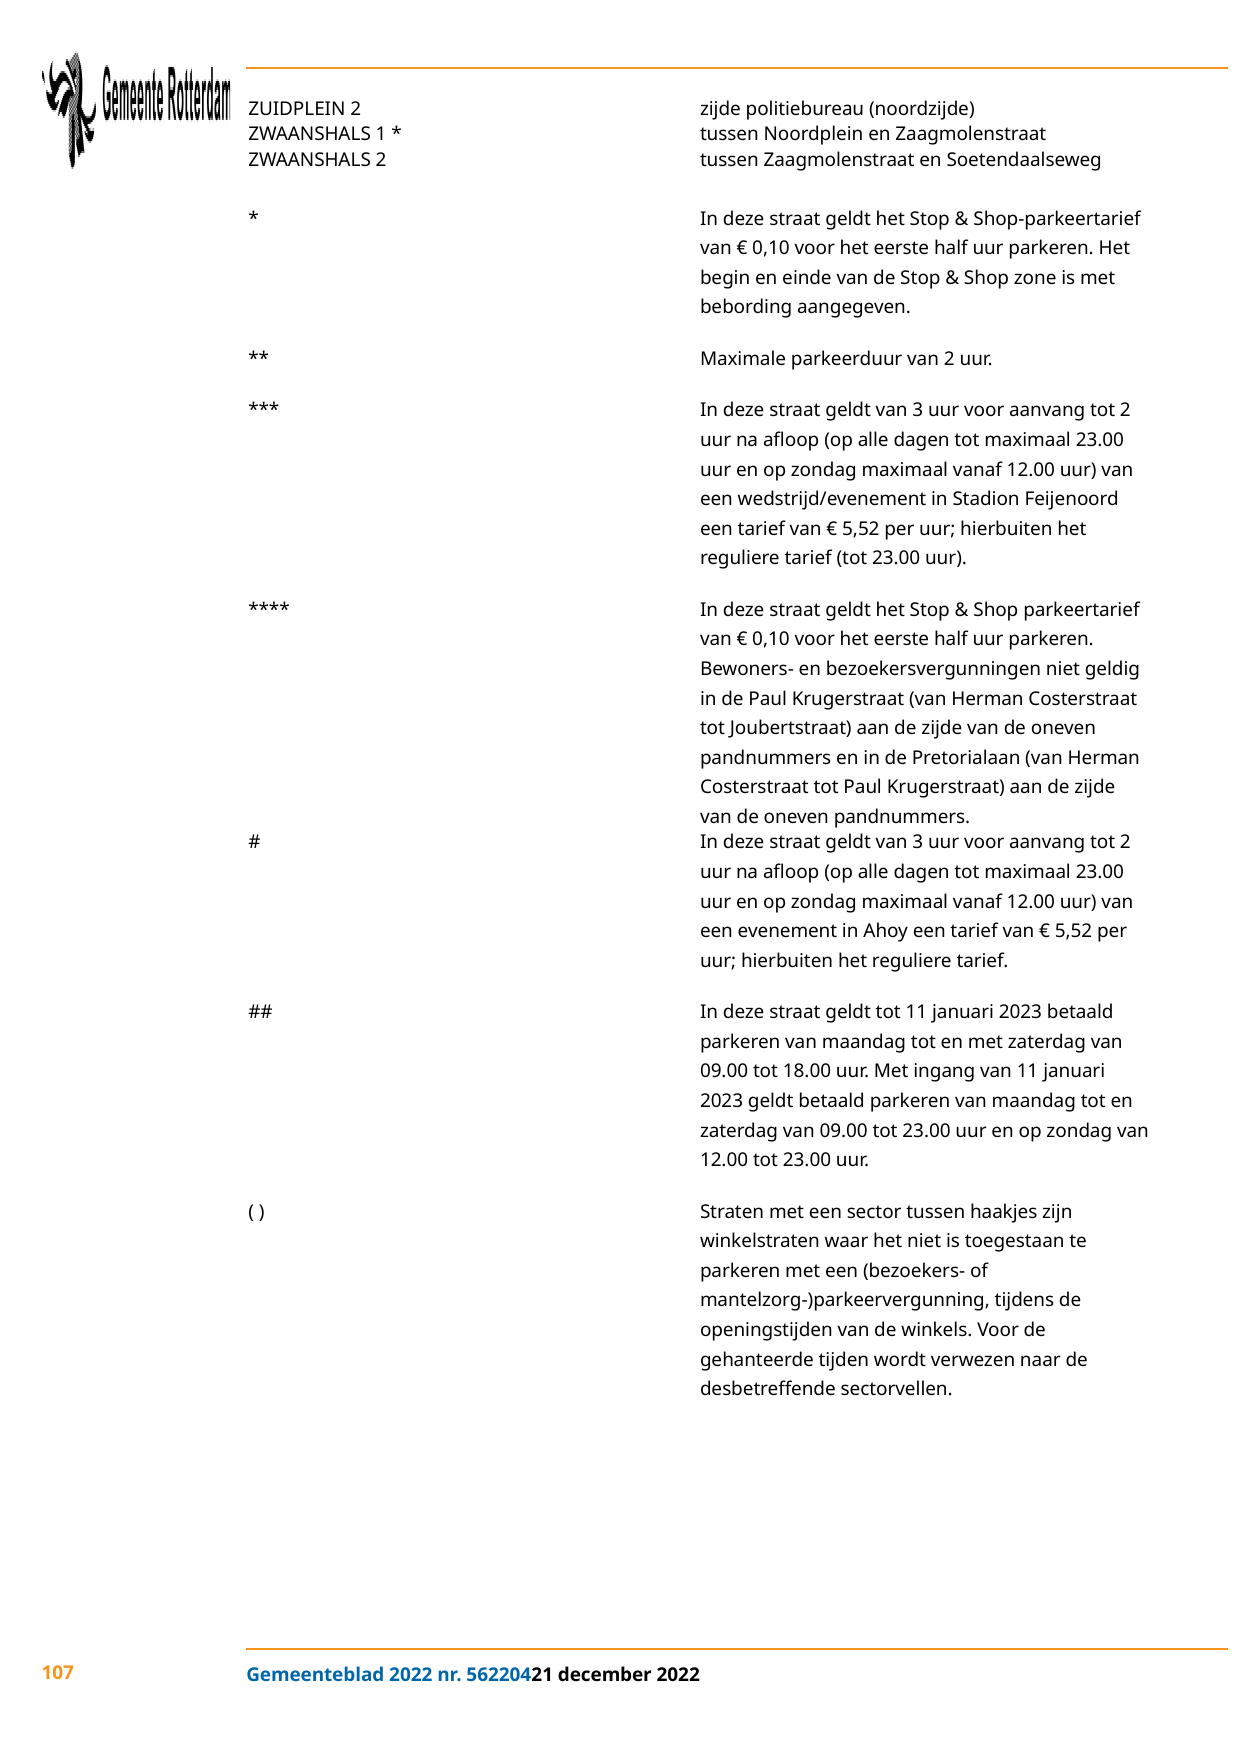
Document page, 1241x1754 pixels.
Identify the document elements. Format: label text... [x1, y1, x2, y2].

table_cell [248, 973, 700, 998]
table_cell ( ) [248, 1198, 700, 1401]
table_cell [248, 1401, 700, 1427]
table_cell [700, 319, 1152, 345]
table_cell Straten met een sector tussen haakjes zijn winkelstraten waar het niet is toegestaan te parkeren met een (bezoekers- of mantelzorg-)parkeervergunning, tijdens de openingstijden van de winkels. Voor de gehanteerde tijden wordt verwezen naar de desbetreffende sectorvellen. [700, 1198, 1152, 1401]
table_cell ZWAANSHALS 1 * [248, 121, 700, 146]
table_cell ** [248, 345, 700, 371]
table_cell [248, 1172, 700, 1198]
table_cell [700, 973, 1152, 998]
table_cell Maximale parkeerduur van 2 uur. [700, 345, 1152, 371]
table_cell tussen Zaagmolenstraat en Soetendaalseweg [700, 146, 1152, 172]
table_cell [248, 570, 700, 596]
table_cell [248, 371, 700, 397]
table_cell zijde politiebureau (noordzijde) [700, 95, 1152, 121]
table_cell ZUIDPLEIN 2 [248, 95, 700, 121]
table_cell [700, 371, 1152, 397]
table_cell In deze straat geldt van 3 uur voor aanvang tot 2 uur na afloop (op alle dagen tot maximaal 23.00 uur en op zondag maximaal vanaf 12.00 uur) van een evenement in Ahoy een tarief van € 5,52 per uur; hierbuiten het reguliere tarief. [700, 829, 1152, 973]
picture [41, 47, 231, 172]
table_cell [248, 319, 700, 345]
table_cell In deze straat geldt tot 11 januari 2023 betaald parkeren van maandag tot en met zaterdag van 09.00 tot 18.00 uur. Met ingang van 11 januari 2023 geldt betaald parkeren van maandag tot en zaterdag van 09.00 tot 23.00 uur en op zondag van 12.00 tot 23.00 uur. [700, 999, 1152, 1172]
table_header In deze straat geldt het Stop & Shop-parkeertarief van € 0,10 voor het eerste half uur parkeren. Het begin en einde van de Stop & Shop zone is met bebording aangegeven. [700, 205, 1152, 319]
table_cell [700, 570, 1152, 596]
table_cell **** [248, 596, 700, 829]
table_cell ZWAANSHALS 2 [248, 146, 700, 172]
table_cell # [248, 829, 700, 973]
table_cell [700, 1401, 1152, 1427]
table_header * [248, 205, 700, 319]
table_cell ## [248, 999, 700, 1172]
table_cell In deze straat geldt het Stop & Shop parkeertarief van € 0,10 voor het eerste half uur parkeren. Bewoners- en bezoekersvergunningen niet geldig in de Paul Krugerstraat (van Herman Costerstraat tot Joubertstraat) aan de zijde van de oneven pandnummers en in de Pretorialaan (van Herman Costerstraat tot Paul Krugerstraat) aan de zijde van de oneven pandnummers. [700, 596, 1152, 829]
table_cell In deze straat geldt van 3 uur voor aanvang tot 2 uur na afloop (op alle dagen tot maximaal 23.00 uur en op zondag maximaal vanaf 12.00 uur) van een wedstrijd/evenement in Stadion Feijenoord een tarief van € 5,52 per uur; hierbuiten het reguliere tarief (tot 23.00 uur). [700, 397, 1152, 570]
table_cell *** [248, 397, 700, 570]
table_cell tussen Noordplein en Zaagmolenstraat [700, 121, 1152, 146]
table_cell [700, 1172, 1152, 1198]
